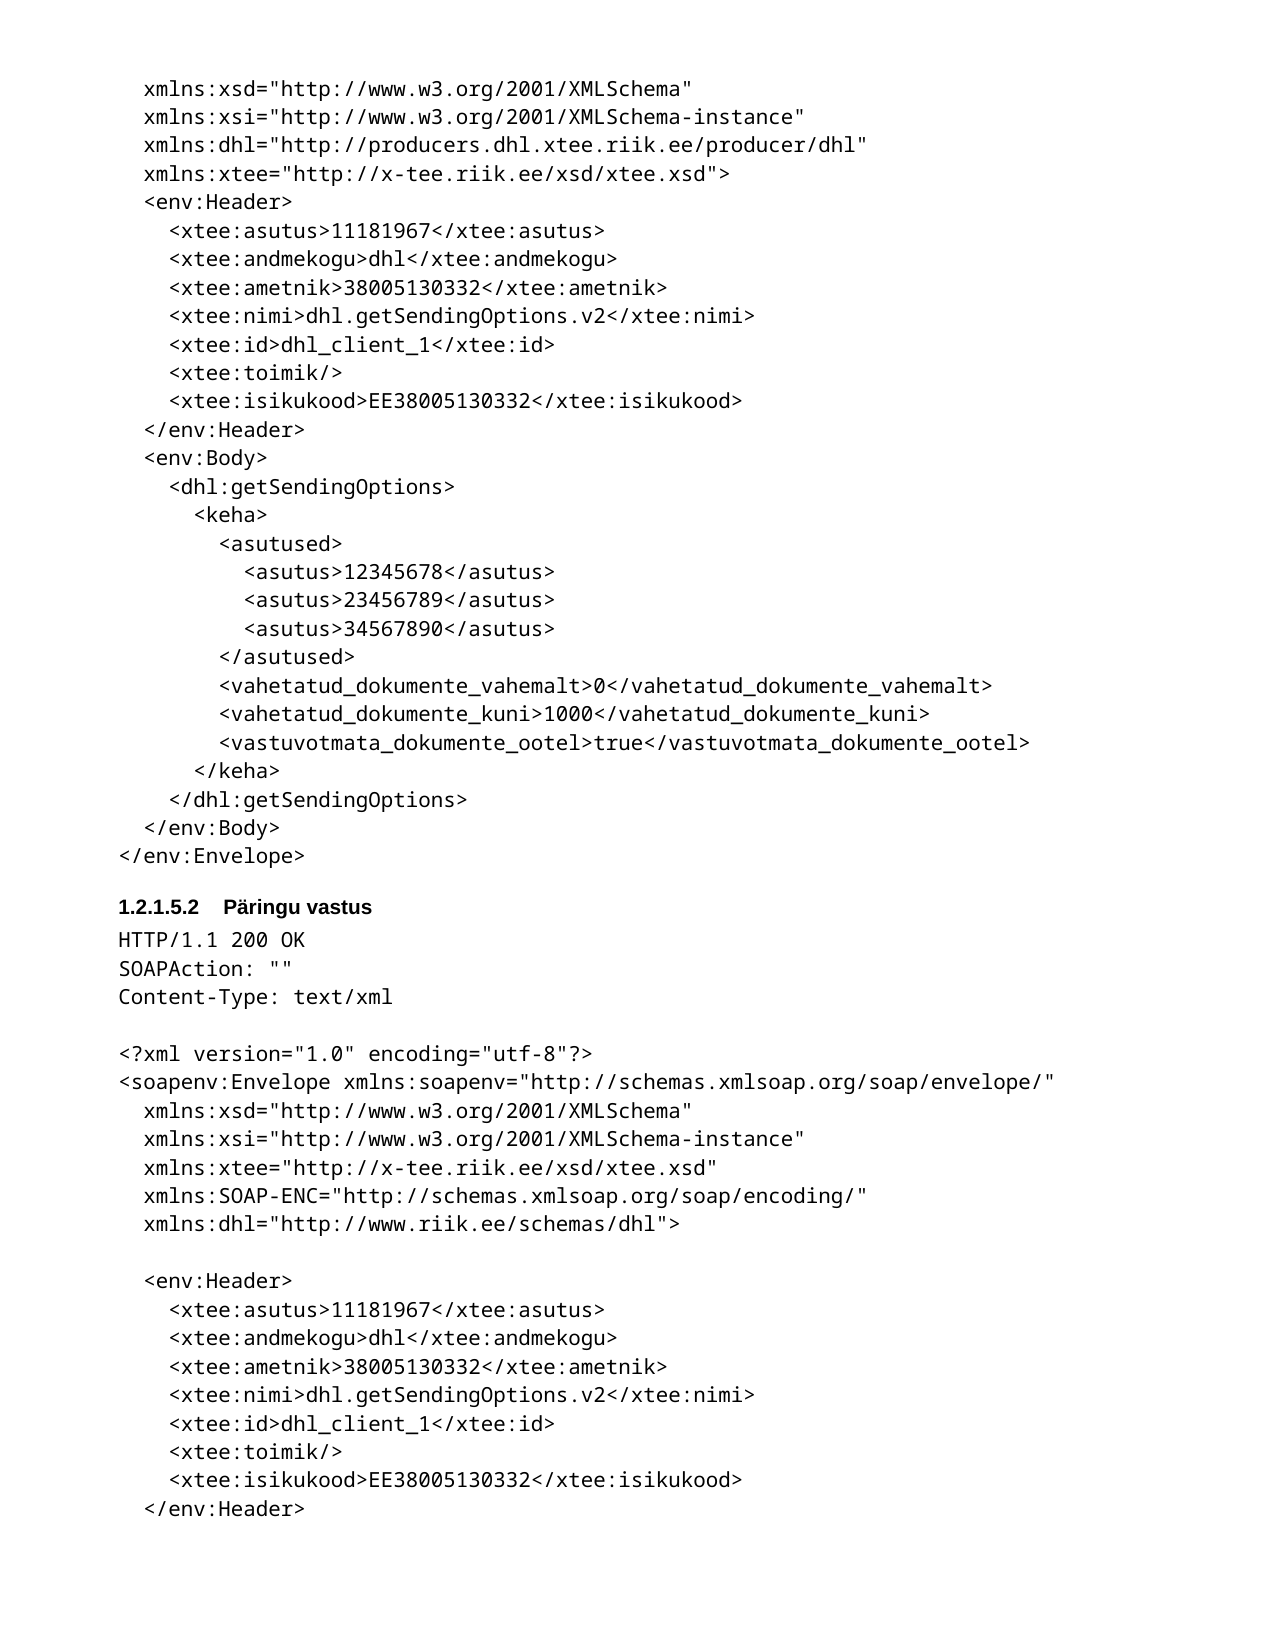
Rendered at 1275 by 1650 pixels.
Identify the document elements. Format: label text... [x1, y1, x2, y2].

text </asutused> [118, 642, 1157, 671]
text <keha> [118, 500, 1157, 529]
text <xtee:ametnik>38005130332</xtee:ametnik> [118, 273, 1157, 301]
text <xtee:asutus>11181967</xtee:asutus> [118, 216, 1157, 244]
text </keha> [118, 756, 1157, 785]
text </env:Envelope> [118, 842, 1157, 870]
text <vahetatud_dokumente_vahemalt>0</vahetatud_dokumente_vahemalt> [118, 671, 1157, 699]
text <xtee:andmekogu>dhl</xtee:andmekogu> [118, 1323, 1157, 1352]
text xmlns:xsd="http://www.w3.org/2001/XMLSchema" [118, 74, 1157, 102]
text <xtee:id>dhl_client_1</xtee:id> [118, 1409, 1157, 1437]
text </dhl:getSendingOptions> [118, 785, 1157, 813]
text <vastuvotmata_dokumente_ootel>true</vastuvotmata_dokumente_ootel> [118, 728, 1157, 756]
text xmlns:xtee="http://x-tee.riik.ee/xsd/xtee.xsd" [118, 1153, 1157, 1181]
text <xtee:ametnik>38005130332</xtee:ametnik> [118, 1352, 1157, 1380]
text <env:Header> [118, 1266, 1157, 1295]
text <asutus>23456789</asutus> [118, 586, 1157, 614]
text HTTP/1.1 200 OK [118, 925, 1157, 954]
subtitle Päringu vastus [118, 895, 1157, 919]
text SOAPAction: "" [118, 954, 1157, 982]
text xmlns:SOAP-ENC="http://schemas.xmlsoap.org/soap/encoding/" [118, 1181, 1157, 1209]
text Content-Type: text/xml [118, 982, 1157, 1011]
text <xtee:asutus>11181967</xtee:asutus> [118, 1295, 1157, 1323]
text <xtee:isikukood>EE38005130332</xtee:isikukood> [118, 387, 1157, 415]
text <asutused> [118, 529, 1157, 557]
text </env:Header> [118, 1494, 1157, 1522]
text <xtee:isikukood>EE38005130332</xtee:isikukood> [118, 1466, 1157, 1494]
text xmlns:xtee="http://x-tee.riik.ee/xsd/xtee.xsd"> [118, 159, 1157, 187]
text xmlns:xsi="http://www.w3.org/2001/XMLSchema-instance" [118, 1124, 1157, 1153]
text <xtee:toimik/> [118, 1437, 1157, 1466]
text xmlns:dhl="http://producers.dhl.xtee.riik.ee/producer/dhl" [118, 131, 1157, 159]
text xmlns:dhl="http://www.riik.ee/schemas/dhl"> [118, 1209, 1157, 1238]
text xmlns:xsi="http://www.w3.org/2001/XMLSchema-instance" [118, 102, 1157, 131]
text <env:Header> [118, 187, 1157, 216]
text <xtee:id>dhl_client_1</xtee:id> [118, 330, 1157, 358]
text <?xml version="1.0" encoding="utf-8"?> [118, 1039, 1157, 1067]
text </env:Body> [118, 813, 1157, 842]
text <soapenv:Envelope xmlns:soapenv="http://schemas.xmlsoap.org/soap/envelope/" [118, 1067, 1157, 1096]
text <env:Body> [118, 443, 1157, 472]
text <xtee:toimik/> [118, 358, 1157, 387]
text <vahetatud_dokumente_kuni>1000</vahetatud_dokumente_kuni> [118, 699, 1157, 728]
text </env:Header> [118, 415, 1157, 443]
text <xtee:nimi>dhl.getSendingOptions.v2</xtee:nimi> [118, 301, 1157, 330]
text <asutus>12345678</asutus> [118, 557, 1157, 586]
text <xtee:nimi>dhl.getSendingOptions.v2</xtee:nimi> [118, 1380, 1157, 1409]
text <dhl:getSendingOptions> [118, 472, 1157, 500]
text <xtee:andmekogu>dhl</xtee:andmekogu> [118, 244, 1157, 273]
text xmlns:xsd="http://www.w3.org/2001/XMLSchema" [118, 1096, 1157, 1124]
text <asutus>34567890</asutus> [118, 614, 1157, 642]
